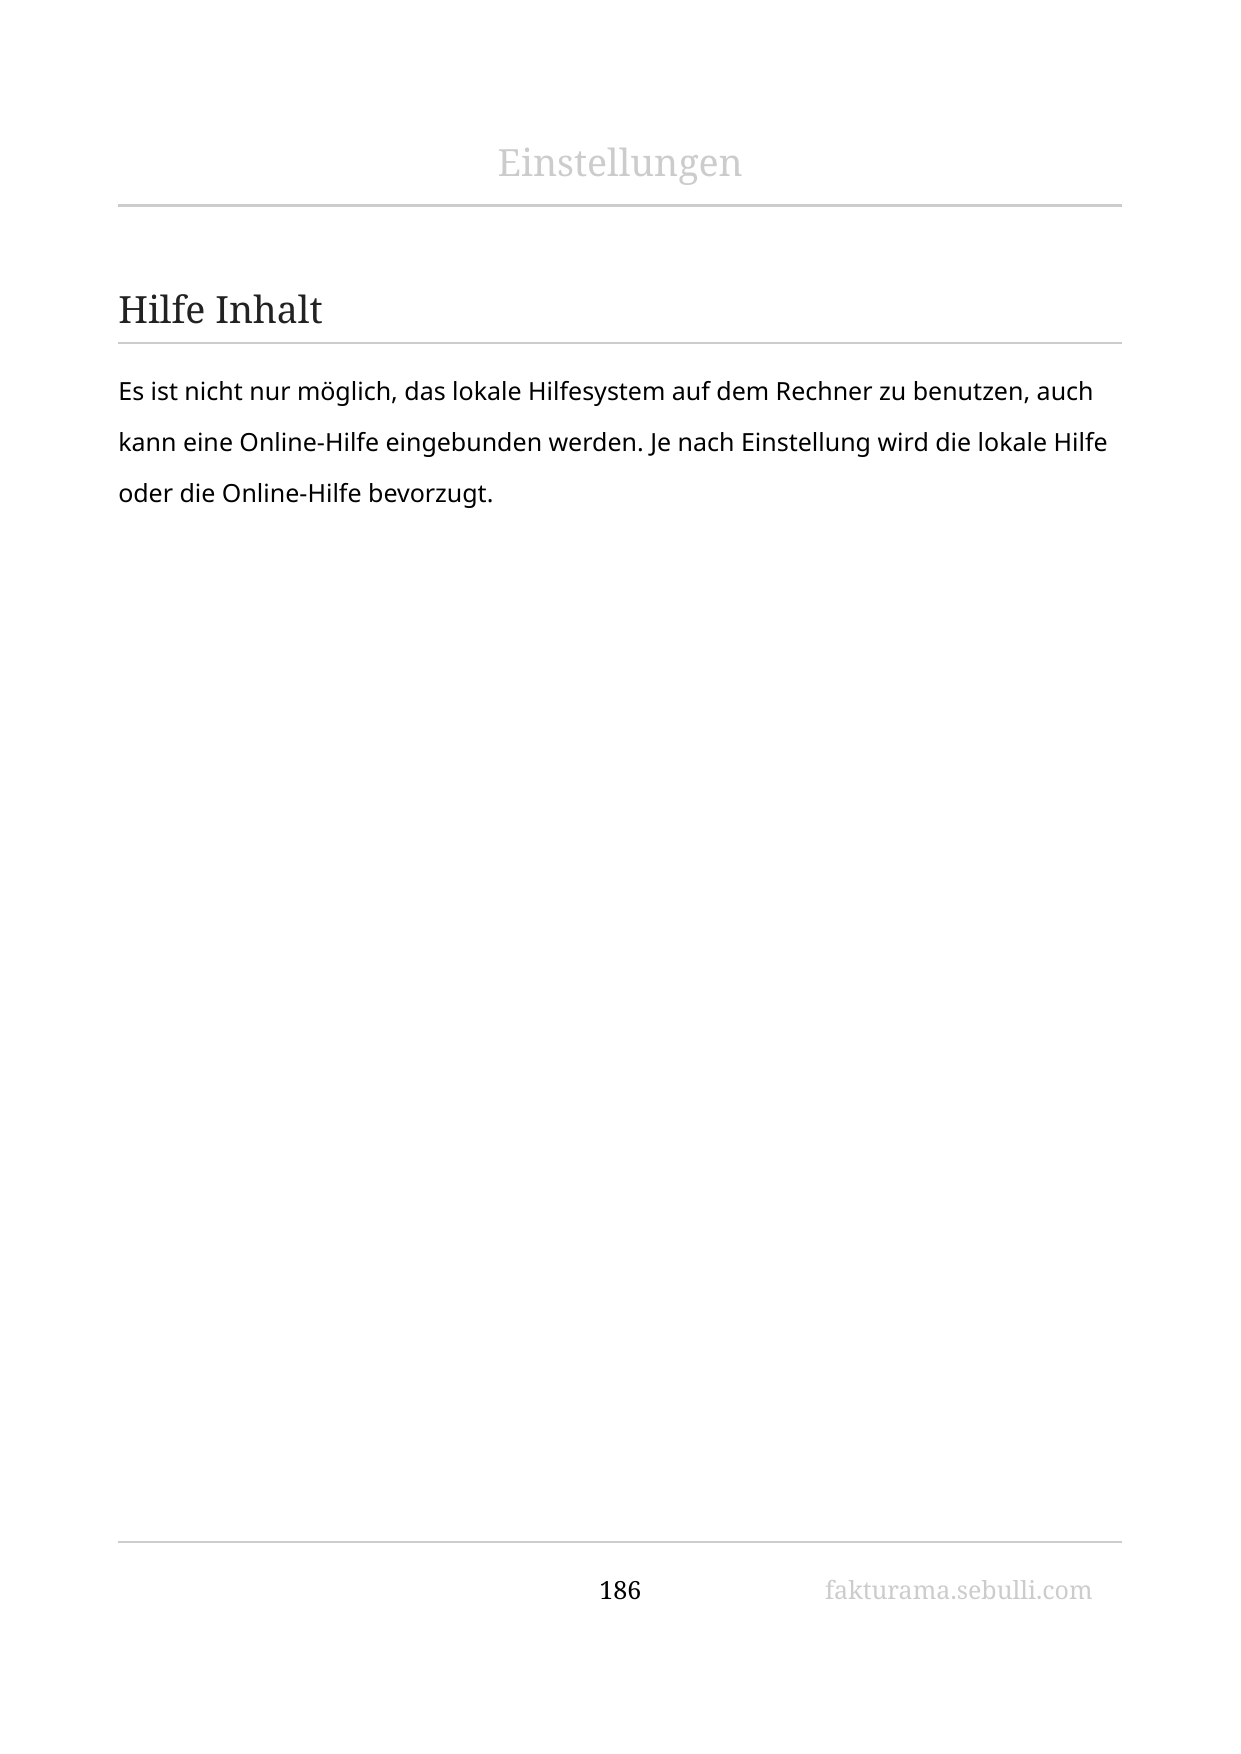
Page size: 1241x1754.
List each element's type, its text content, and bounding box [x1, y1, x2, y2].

text Es ist nicht nur möglich, das lokale Hilfesystem auf dem Rechner zu benutzen, auch kann eine Online-Hilfe eingebunden werden. Je nach Einstellung wird die lokale Hilfe oder die Online-Hilfe bevorzugt. [118, 373, 1122, 509]
subtitle Hilfe Inhalt [118, 283, 1122, 342]
